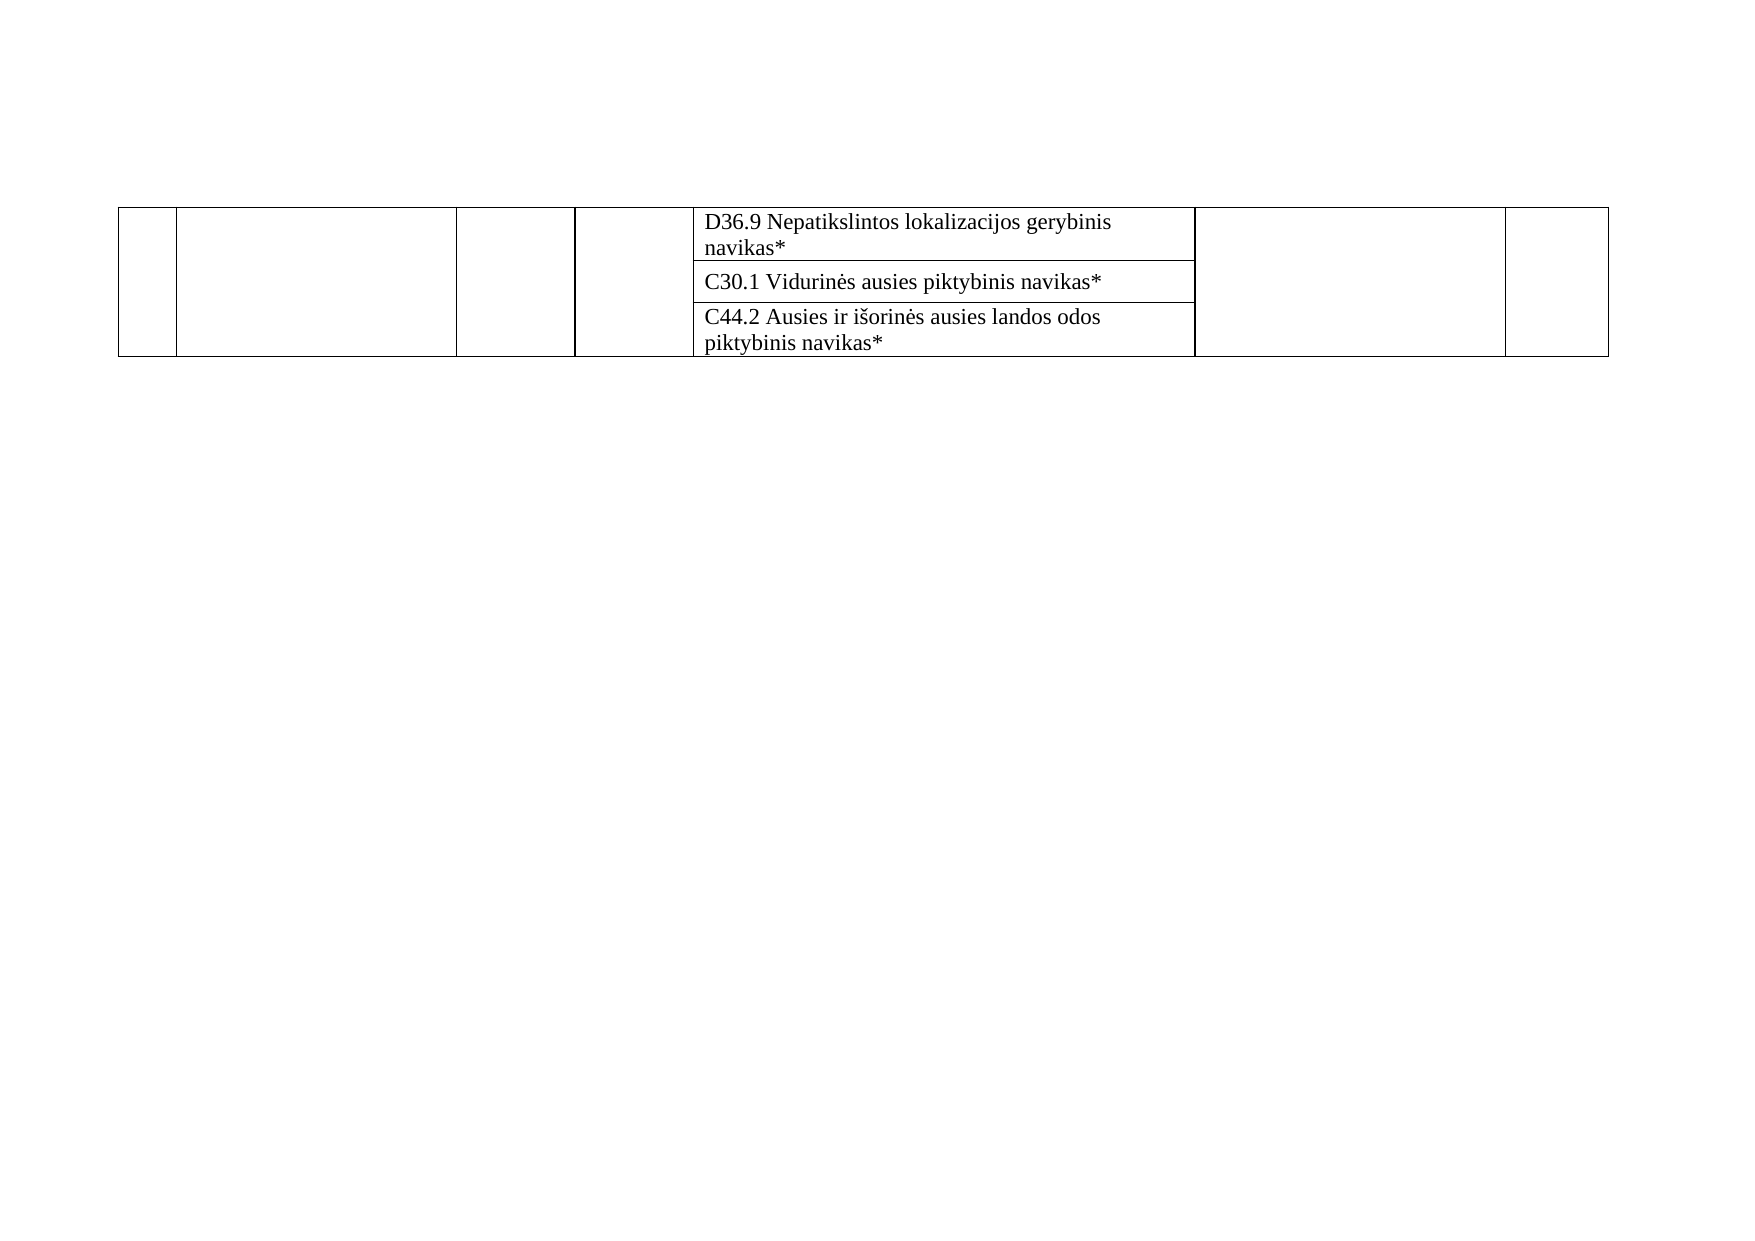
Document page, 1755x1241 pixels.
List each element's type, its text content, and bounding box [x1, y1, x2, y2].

table_header [1506, 208, 1608, 356]
table_header [576, 208, 693, 356]
table_cell C44.2 Ausies ir išorinės ausies landos odos piktybinis navikas* [694, 303, 1194, 356]
table_header [177, 208, 456, 356]
table_header [119, 208, 176, 356]
table_cell D36.9 Nepatikslintos lokalizacijos gerybinis navikas* [694, 208, 1194, 260]
table_header [1196, 208, 1505, 356]
table_cell C30.1 Vidurinės ausies piktybinis navikas* [694, 261, 1194, 302]
table_header [457, 208, 574, 356]
